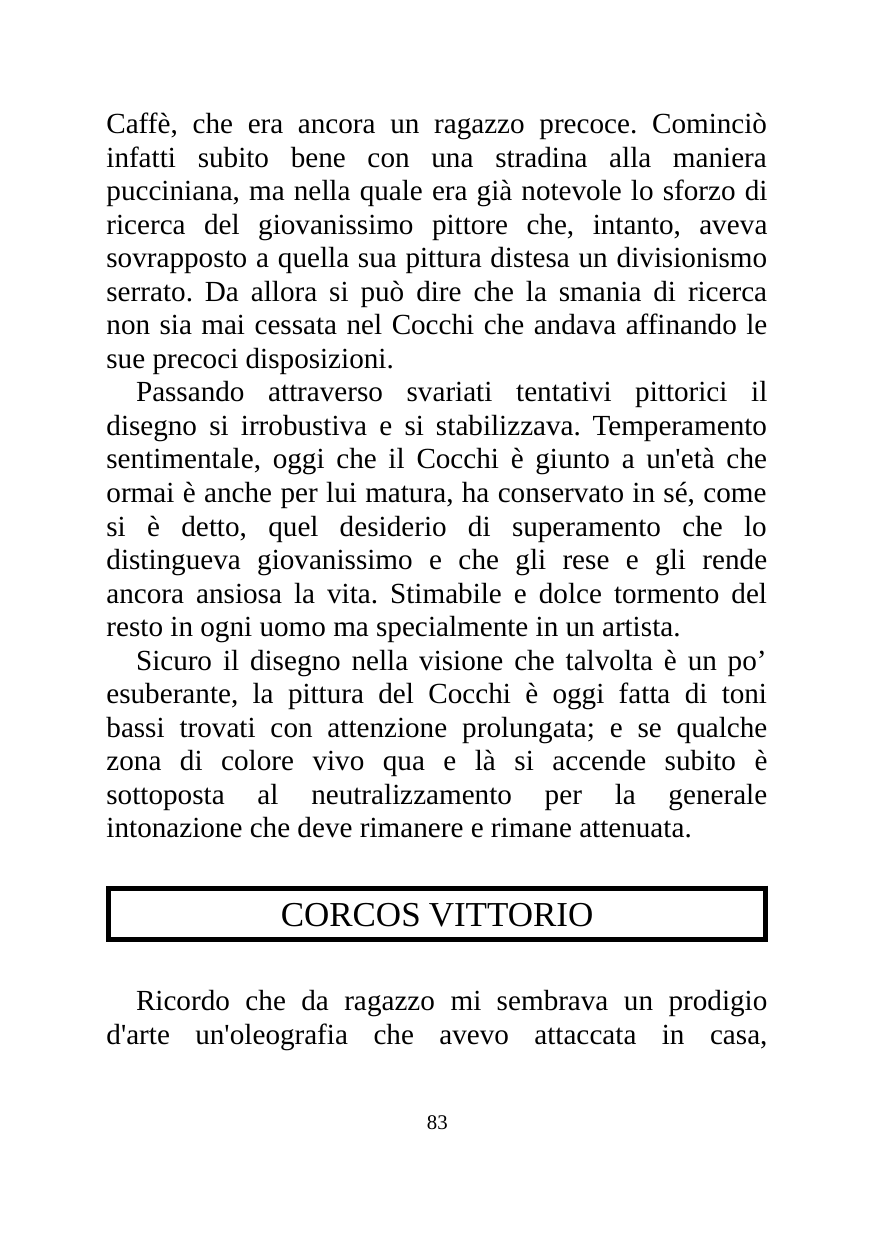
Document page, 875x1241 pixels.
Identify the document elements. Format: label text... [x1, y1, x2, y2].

text Passando attraverso svariati tentativi pittorici il disegno si irrobustiva e si stabilizzava. Temperamento sentimentale, oggi che il Cocchi è giunto a un'età che ormai è anche per lui matura, ha conservato in sé, come si è detto, quel desiderio di superamento che lo distingueva giovanissimo e che gli rese e gli rende ancora ansiosa la vita. Stimabile e dolce tormento del resto in ogni uomo ma specialmente in un artista. [106, 374, 768, 643]
text Sicuro il disegno nella visione che talvolta è un po’ esuberante, la pittura del Cocchi è oggi fatta di toni bassi trovati con attenzione prolungata; e se qualche zona di colore vivo qua e là si accende subito è sottoposta al neutralizzamento per la generale intonazione che deve rimanere e rimane attenuata. [106, 643, 768, 844]
text Caffè, che era ancora un ragazzo precoce. Cominciò infatti subito bene con una stradina alla maniera pucciniana, ma nella quale era già notevole lo sforzo di ricerca del giovanissimo pittore che, intanto, aveva sovrapposto a quella sua pittura distesa un divisionismo serrato. Da allora si può dire che la smania di ricerca non sia mai cessata nel Cocchi che andava affinando le sue precoci disposizioni. [106, 106, 768, 374]
text Ricordo che da ragazzo mi sembrava un prodigio d'arte un'oleografia che avevo attaccata in casa, [106, 983, 768, 1050]
subtitle CORCOS VITTORIO [111, 891, 763, 937]
